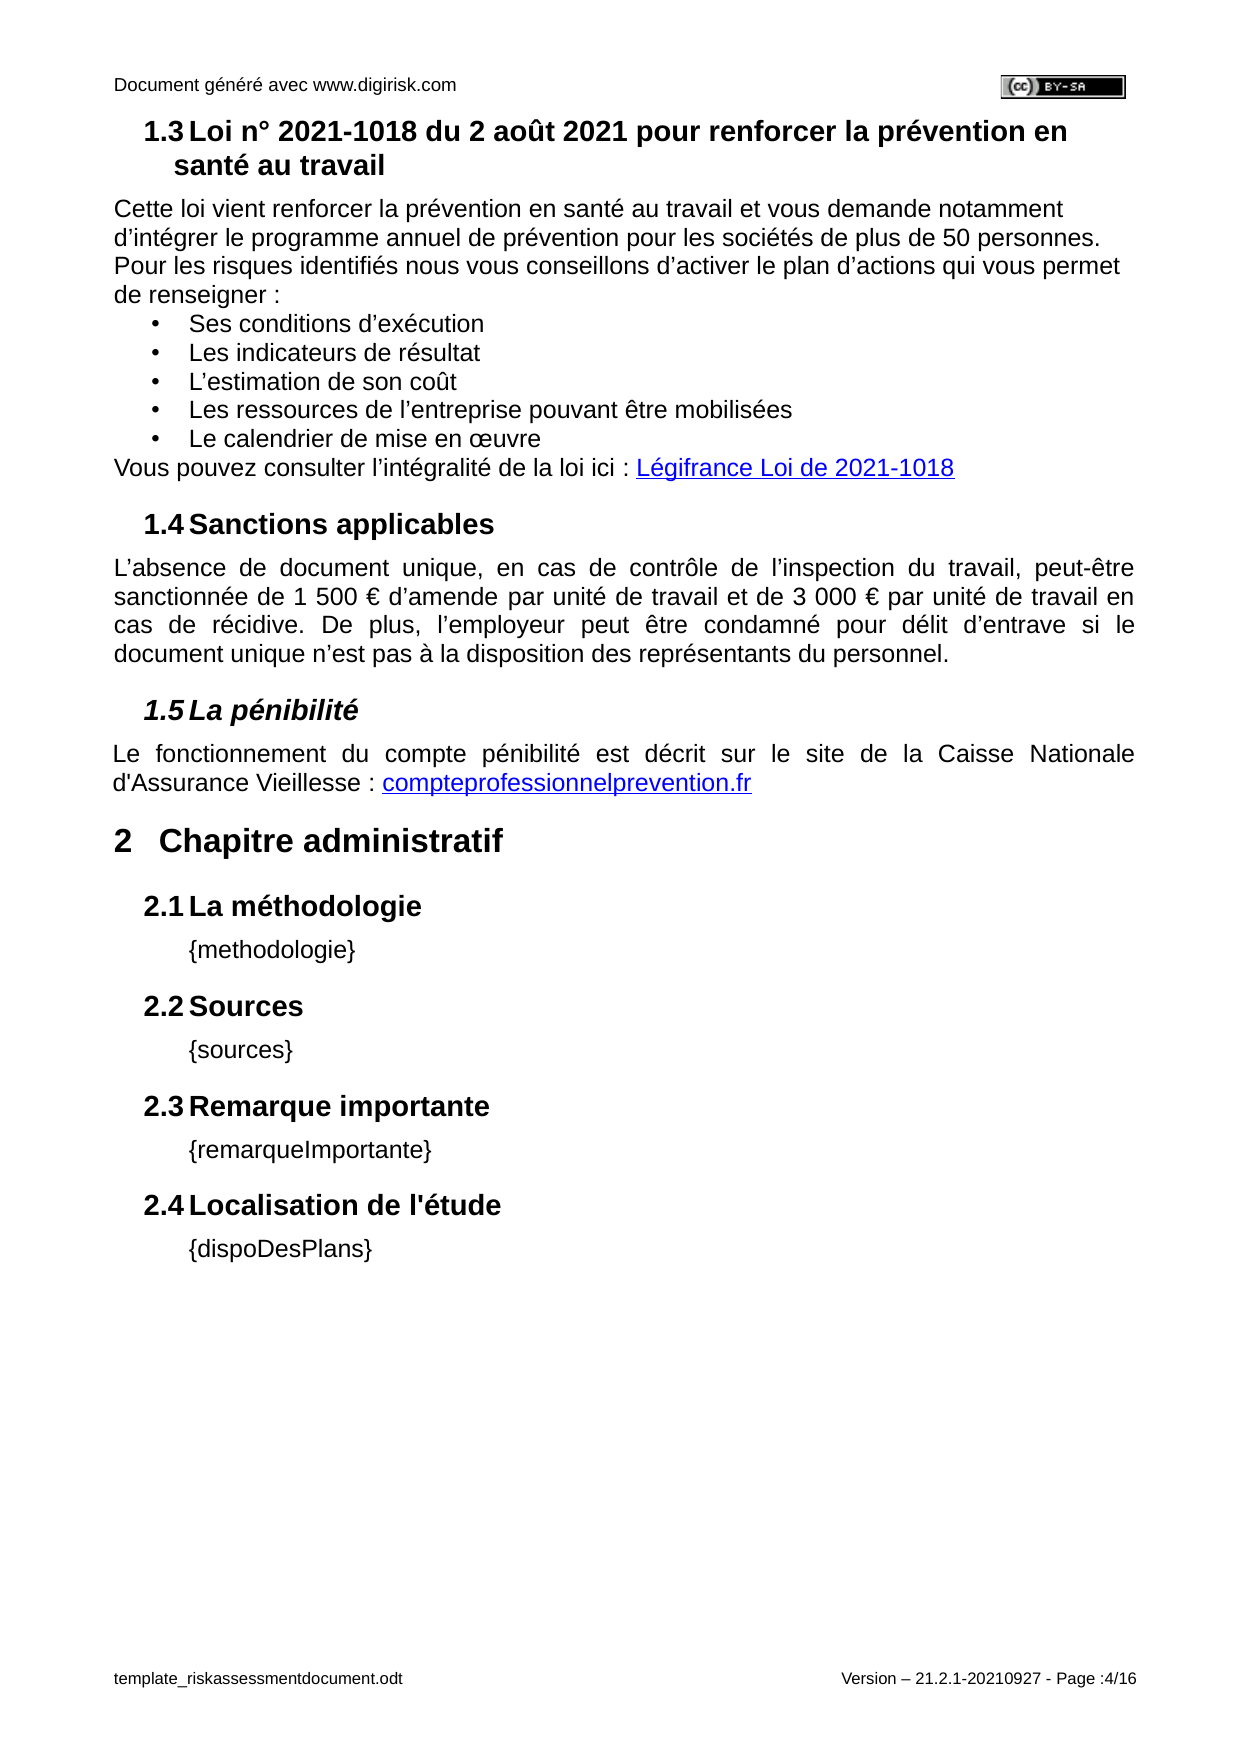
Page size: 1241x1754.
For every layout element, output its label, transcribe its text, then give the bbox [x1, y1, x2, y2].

list Les ressources de l’entreprise pouvant être mobilisées [151, 395, 1137, 424]
subtitle Localisation de l'étude [143, 1188, 1137, 1222]
subtitle Loi n° 2021-1018 du 2 août 2021 pour renforcer la prévention en santé au travail [143, 114, 1137, 181]
subtitle La pénibilité [143, 693, 1137, 726]
list L’estimation de son coût [151, 366, 1137, 395]
list Les indicateurs de résultat [151, 338, 1137, 366]
text {remarqueImportante} [114, 1135, 1137, 1163]
subtitle Chapitre administratif [114, 821, 1137, 859]
text {methodologie} [114, 935, 1137, 964]
text Vous pouvez consulter l’intégralité de la loi ici : Légifrance Loi de 2021-1018 [114, 453, 1137, 482]
list Le calendrier de mise en œuvre [151, 424, 1137, 453]
text Le fonctionnement du compte pénibilité est décrit sur le site de la Caisse Nationale d'Assurance Vieillesse : compteprofessionnelprevention.fr [112, 739, 1137, 796]
subtitle Sources [143, 989, 1137, 1022]
text Cette loi vient renforcer la prévention en santé au travail et vous demande notamment d’intégrer le programme annuel de prévention pour les sociétés de plus de 50 personnes. Pour les risques identifiés nous vous conseillons d’activer le plan d’actions qui vous permet de renseigner : [114, 194, 1137, 309]
text {sources} [114, 1035, 1137, 1064]
subtitle Sanctions applicables [143, 507, 1137, 540]
list L’absence de document unique, en cas de contrôle de l’inspection du travail, peut-être sanctionnée de 1 500 € d’amende par unité de travail et de 3 000 € par unité de travail en cas de récidive. De plus, l’employeur peut être condamné pour délit d’entrave si le document unique n’est pas à la disposition des représentants du personnel. [76, 553, 1137, 668]
list Ses conditions d’exécution [151, 309, 1137, 338]
subtitle La méthodologie [143, 889, 1137, 923]
picture [1000, 75, 1126, 99]
text {dispoDesPlans} [114, 1234, 1137, 1263]
subtitle Remarque importante [143, 1089, 1137, 1122]
